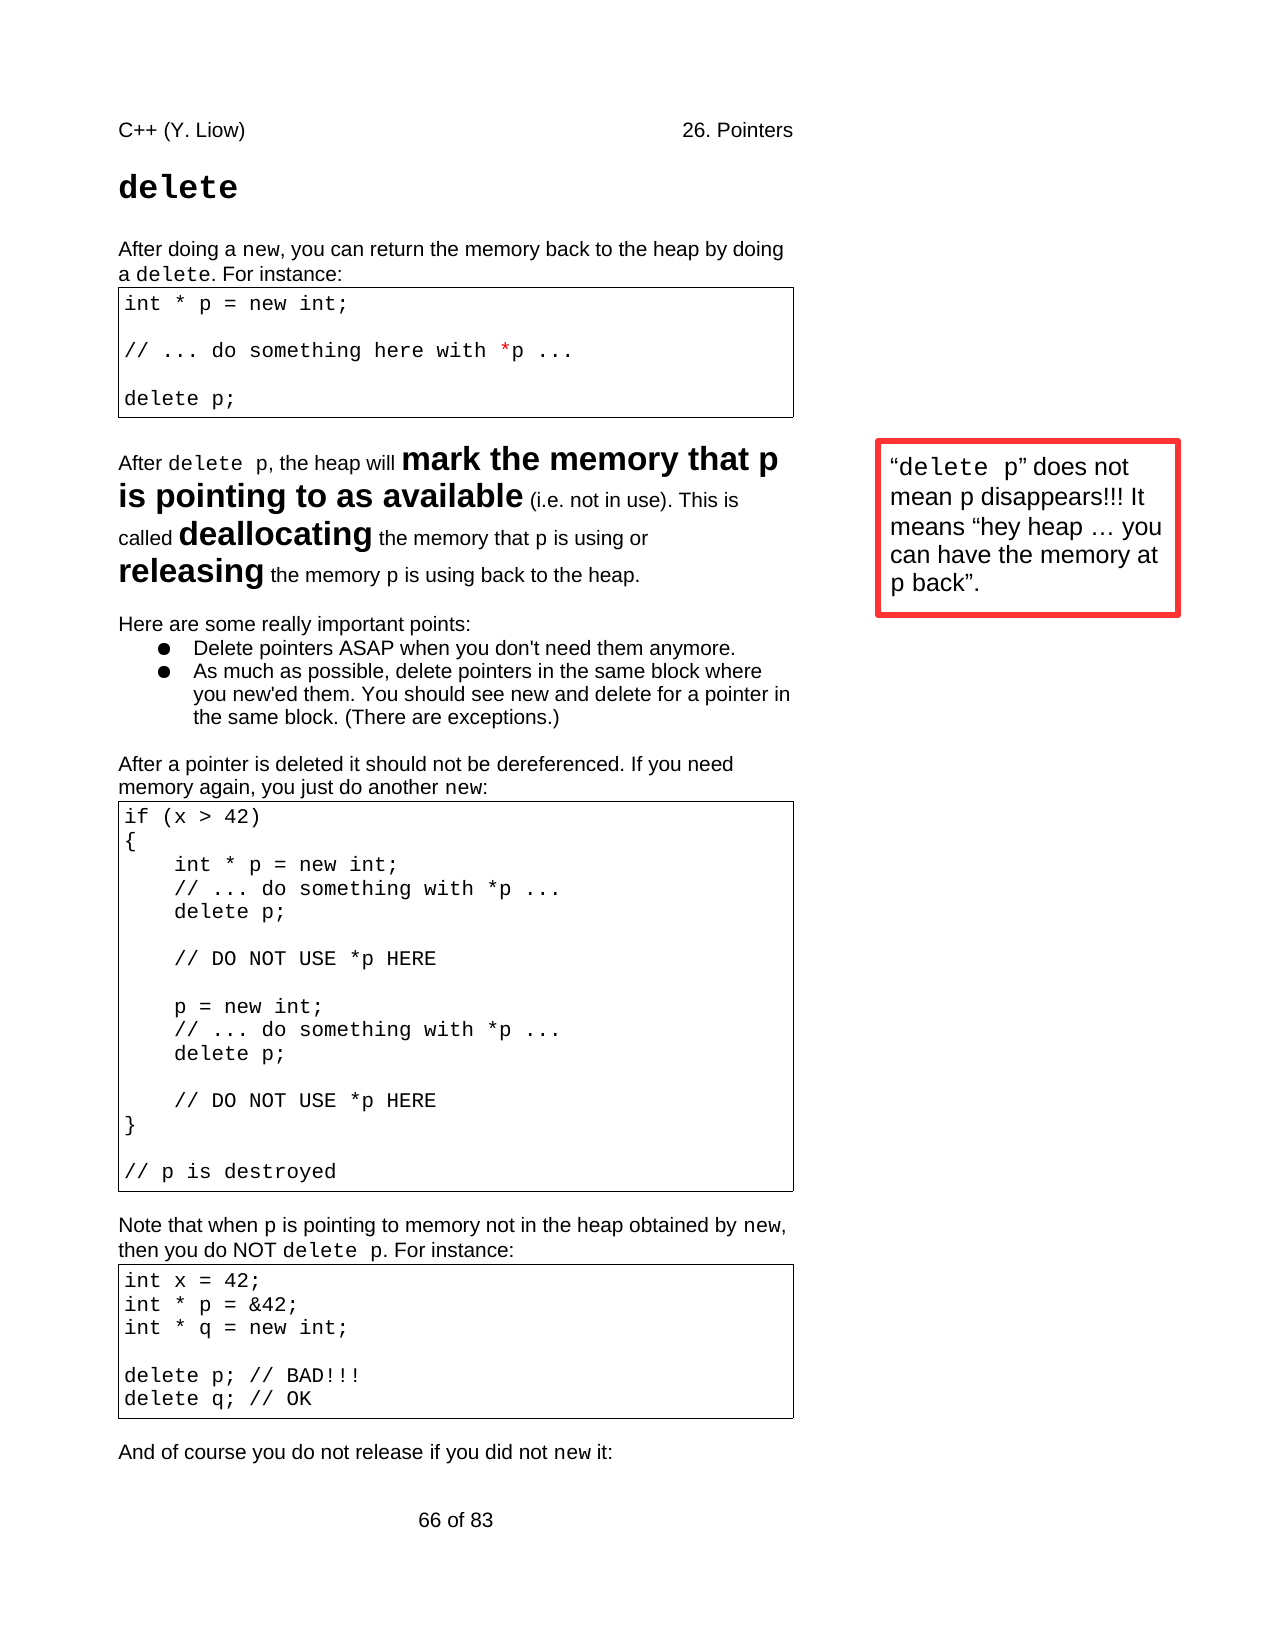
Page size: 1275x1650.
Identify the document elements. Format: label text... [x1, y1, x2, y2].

table_header int * p = new int; // ... do something here with *p ... delete p; [119, 288, 793, 417]
text Note that when p is pointing to memory not in the heap obtained by new, then you do NOT delete p. For instance: [118, 1214, 793, 1264]
text After delete p, the heap will mark the memory that p is pointing to as available (i.e. not in use). This is called deallocating the memory that p is using or releasing the memory p is using back to the heap. [118, 440, 793, 589]
table_header if (x > 42) { int * p = new int; // ... do something with *p ... delete p; // DO NOT USE *p HERE p = new int; // ... do something with *p ... delete p; // DO NOT USE *p HERE } // p is destroyed [119, 802, 793, 1191]
text After doing a new, you can return the memory back to the heap by doing a delete. For instance: [118, 237, 793, 287]
list Delete pointers ASAP when you don't need them anymore. [156, 636, 793, 659]
text And of course you do not release if you did not new it: [118, 1441, 793, 1466]
text After a pointer is deleted it should not be dereferenced. If you need memory again, you just do another new: [118, 752, 793, 801]
table_header int x = 42; int * p = &42; int * q = new int; delete p; // BAD!!! delete q; // OK [119, 1265, 793, 1418]
text delete [118, 171, 793, 209]
text Here are some really important points: [118, 613, 793, 636]
list As much as possible, delete pointers in the same block where you new'ed them. You should see new and delete for a pointer in the same block. (There are exceptions.) [156, 659, 793, 729]
